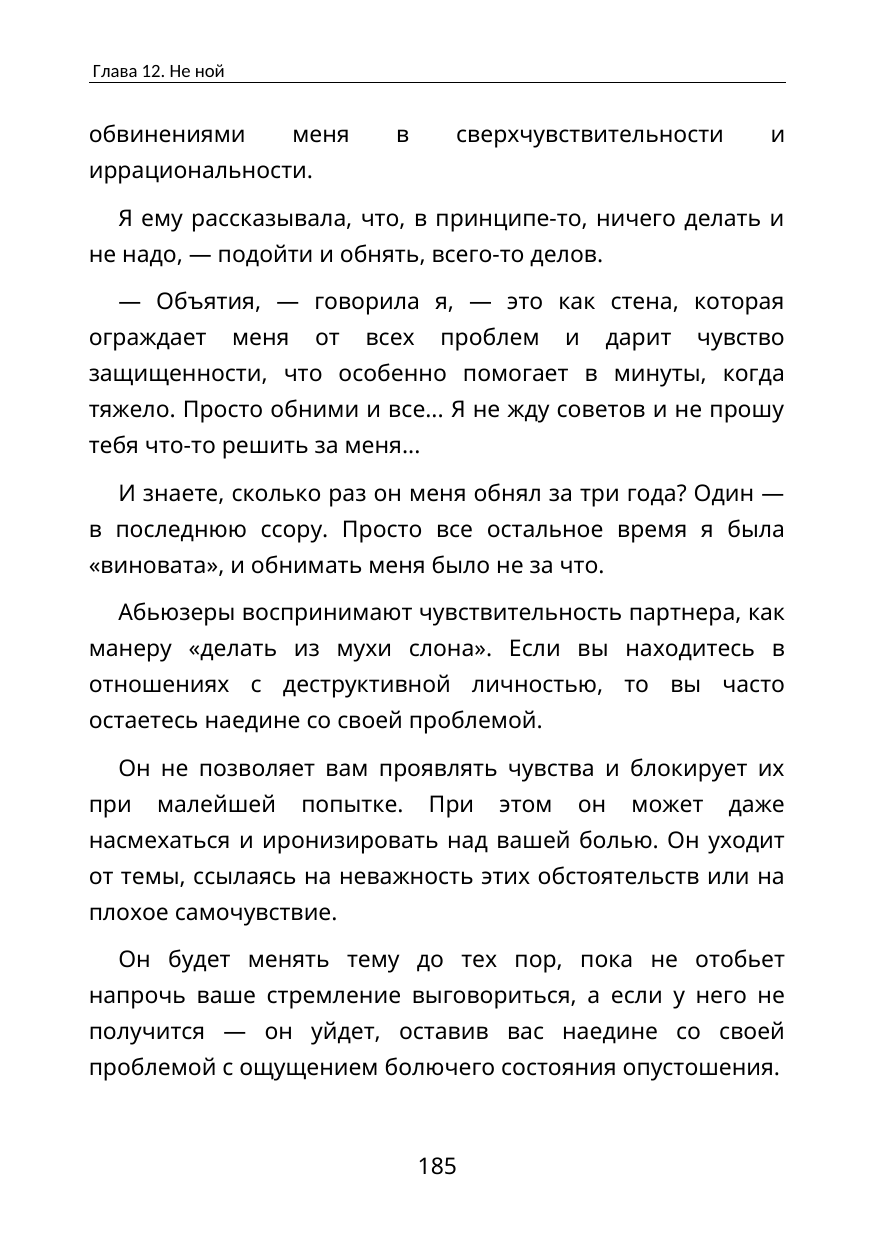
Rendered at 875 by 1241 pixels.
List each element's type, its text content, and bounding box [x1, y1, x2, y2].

text обвинениями меня в сверхчувствительности и иррациональности. [88, 118, 786, 185]
text — Объятия, — говорила я, — это как стена, которая ограждает меня от всех проблем и дарит чувство защищенности, что особенно помогает в минуты, когда тяжело. Просто обними и все... Я не жду советов и не прошу тебя что-то решить за меня... [88, 285, 786, 460]
text Он не позволяет вам проявлять чувства и блокирует их при малейшей попытке. При этом он может даже насмехаться и иронизировать над вашей болью. Он уходит от темы, ссылаясь на неважность этих обстоятельств или на плохое самочувствие. [88, 752, 786, 927]
text Я ему рассказывала, что, в принципе-то, ничего делать и не надо, — подойти и обнять, всего-то делов. [88, 202, 786, 269]
text И знаете, сколько раз он меня обнял за три года? Один — в последнюю ссору. Просто все остальное время я была «виновата», и обнимать меня было не за что. [88, 477, 786, 580]
text Он будет менять тему до тех пор, пока не отобьет напрочь ваше стремление выговориться, а если у него не получится — он уйдет, оставив вас наедине со своей проблемой с ощущением болючего состояния опустошения. [88, 943, 786, 1082]
text Абьюзеры воспринимают чувствительность партнера, как манеру «делать из мухи слона». Если вы находитесь в отношениях с деструктивной личностью, то вы часто остаетесь наедине со своей проблемой. [88, 596, 786, 735]
